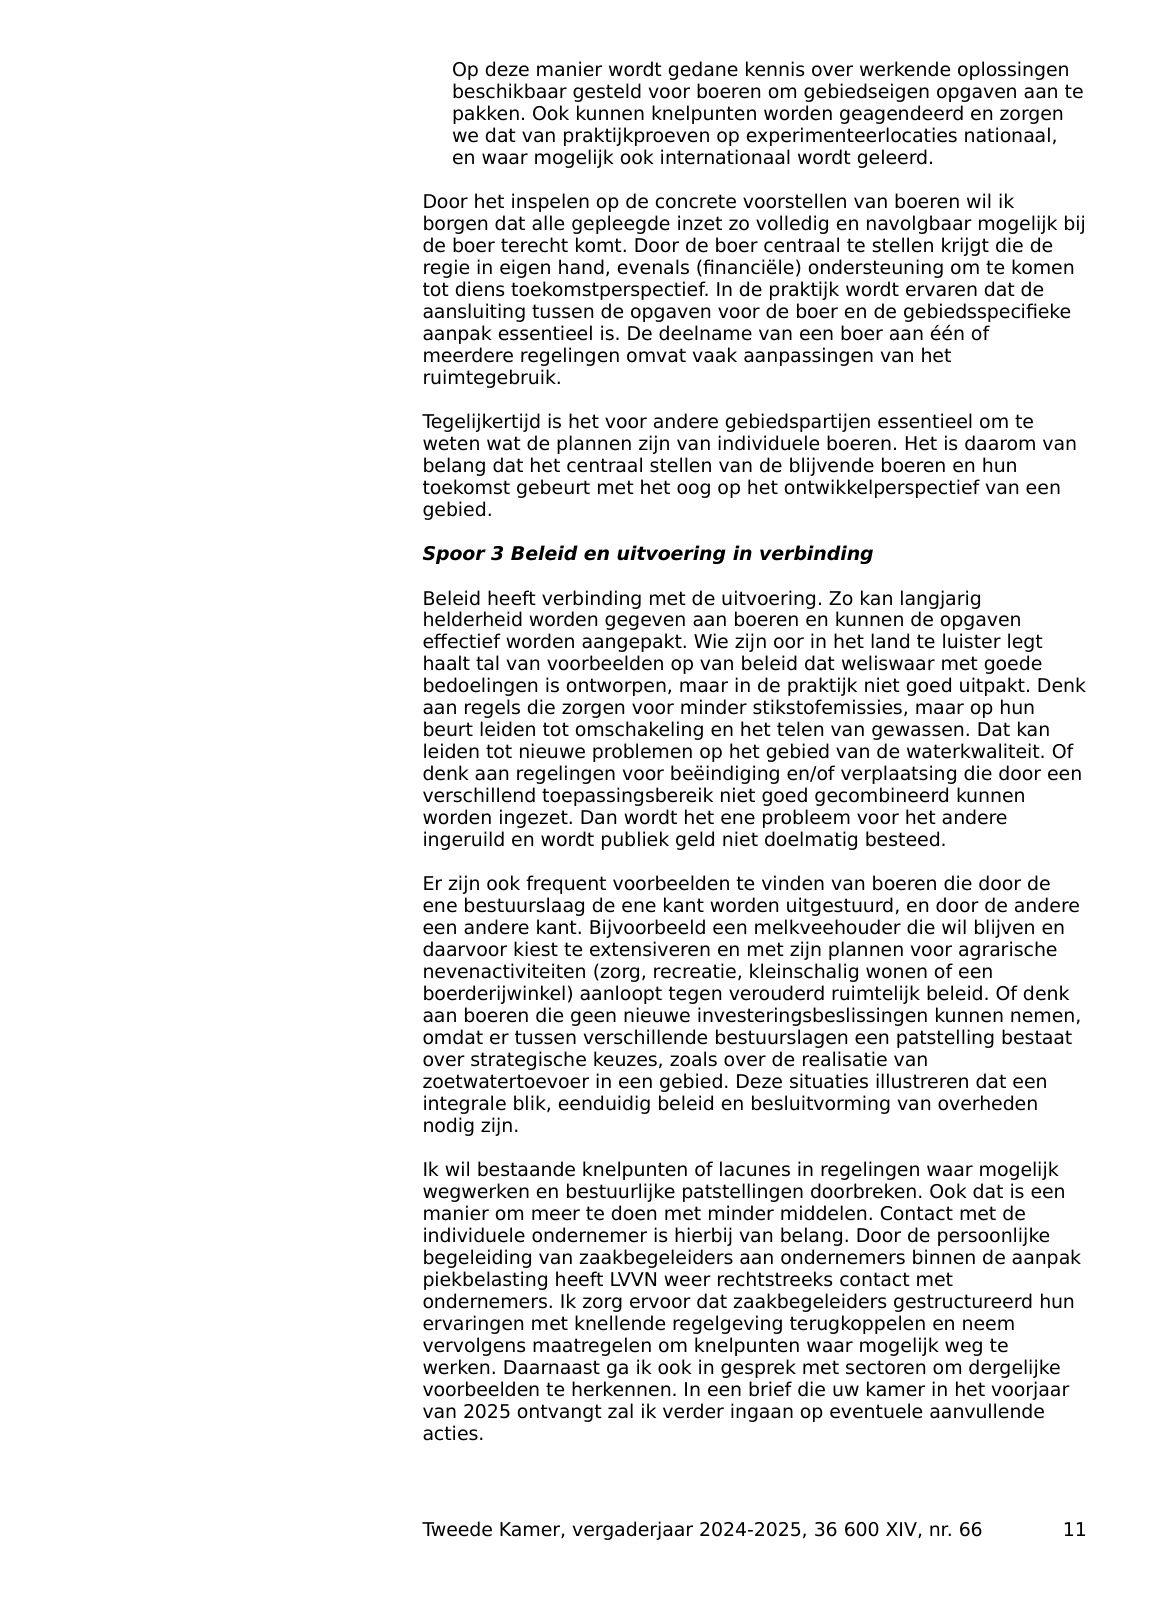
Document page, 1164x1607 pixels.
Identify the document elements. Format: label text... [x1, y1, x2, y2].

text Op deze manier wordt gedane kennis over werkende oplossingen beschikbaar gesteld voor boeren om gebiedseigen opgaven aan te pakken. Ook kunnen knelpunten worden geagendeerd en zorgen we dat van praktijkproeven op experimenteerlocaties nationaal, en waar mogelijk ook internationaal wordt geleerd. [422, 59, 1087, 169]
text Tegelijkertijd is het voor andere gebiedspartijen essentieel om te weten wat de plannen zijn van individuele boeren. Het is daarom van belang dat het centraal stellen van de blijvende boeren en hun toekomst gebeurt met het oog op het ontwikkelperspectief van een gebied. [422, 411, 1087, 521]
text Door het inspelen op de concrete voorstellen van boeren wil ik borgen dat alle gepleegde inzet zo volledig en navolgbaar mogelijk bij de boer terecht komt. Door de boer centraal te stellen krijgt die de regie in eigen hand, evenals (financiële) ondersteuning om te komen tot diens toekomstperspectief. In de praktijk wordt ervaren dat de aansluiting tussen de opgaven voor de boer en de gebiedsspecifieke aanpak essentieel is. De deelname van een boer aan één of meerdere regelingen omvat vaak aanpassingen van het ruimtegebruik. [422, 191, 1087, 389]
text Beleid heeft verbinding met de uitvoering. Zo kan langjarig helderheid worden gegeven aan boeren en kunnen de opgaven effectief worden aangepakt. Wie zijn oor in het land te luister legt haalt tal van voorbeelden op van beleid dat weliswaar met goede bedoelingen is ontworpen, maar in de praktijk niet goed uitpakt. Denk aan regels die zorgen voor minder stikstofemissies, maar op hun beurt leiden tot omschakeling en het telen van gewassen. Dat kan leiden tot nieuwe problemen op het gebied van de waterkwaliteit. Of denk aan regelingen voor beëindiging en/of verplaatsing die door een verschillend toepassingsbereik niet goed gecombineerd kunnen worden ingezet. Dan wordt het ene probleem voor het andere ingeruild en wordt publiek geld niet doelmatig besteed. [422, 587, 1087, 851]
text Ik wil bestaande knelpunten of lacunes in regelingen waar mogelijk wegwerken en bestuurlijke patstellingen doorbreken. Ook dat is een manier om meer te doen met minder middelen. Contact met de individuele ondernemer is hierbij van belang. Door de persoonlijke begeleiding van zaakbegeleiders aan ondernemers binnen de aanpak piekbelasting heeft LVVN weer rechtstreeks contact met ondernemers. Ik zorg ervoor dat zaakbegeleiders gestructureerd hun ervaringen met knellende regelgeving terugkoppelen en neem vervolgens maatregelen om knelpunten waar mogelijk weg te werken. Daarnaast ga ik ook in gesprek met sectoren om dergelijke voorbeelden te herkennen. In een brief die uw kamer in het voorjaar van 2025 ontvangt zal ik verder ingaan op eventuele aanvullende acties. [422, 1159, 1087, 1445]
text Er zijn ook frequent voorbeelden te vinden van boeren die door de ene bestuurslaag de ene kant worden uitgestuurd, en door de andere een andere kant. Bijvoorbeeld een melkveehouder die wil blijven en daarvoor kiest te extensiveren en met zijn plannen voor agrarische nevenactiviteiten (zorg, recreatie, kleinschalig wonen of een boerderijwinkel) aanloopt tegen verouderd ruimtelijk beleid. Of denk aan boeren die geen nieuwe investeringsbeslissingen kunnen nemen, omdat er tussen verschillende bestuurslagen een patstelling bestaat over strategische keuzes, zoals over de realisatie van zoetwatertoevoer in een gebied. Deze situaties illustreren dat een integrale blik, eenduidig beleid en besluitvorming van overheden nodig zijn. [422, 873, 1087, 1137]
subtitle Spoor 3 Beleid en uitvoering in verbinding [422, 543, 1087, 565]
